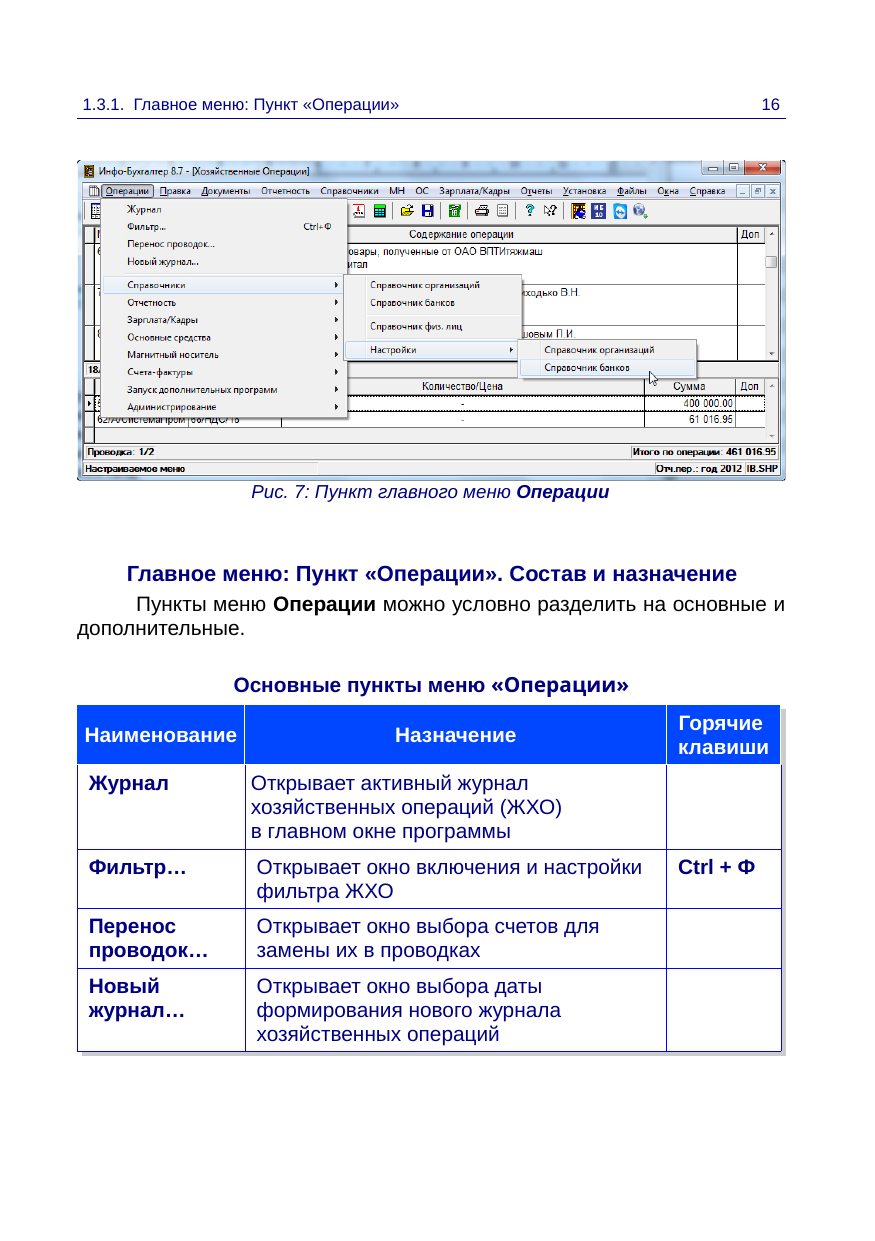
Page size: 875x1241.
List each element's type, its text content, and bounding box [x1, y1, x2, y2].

table_cell Ctrl + Ф [667, 850, 781, 908]
table_cell Журнал [78, 766, 245, 849]
text Рис. 7: Пункт главного меню Операции [77, 481, 786, 502]
table_cell Новый журнал… [78, 969, 245, 1051]
table_header Наименование [77, 705, 244, 764]
table_header Назначение [245, 705, 666, 764]
table_header Горячие клавиши [667, 705, 780, 764]
subtitle Основные пункты меню «Операции» [77, 670, 786, 698]
table_cell [667, 909, 781, 968]
table_cell Фильтр… [78, 850, 245, 908]
table_cell Открывает окно выбора счетов для замены их в проводках [246, 909, 666, 968]
table_cell [667, 766, 781, 849]
picture [77, 160, 786, 481]
table_cell Открывает окно выбора даты формирования нового журнала хозяйственных операций [246, 969, 666, 1051]
table_cell [667, 969, 781, 1051]
table_cell Открывает активный журнал хозяйственных операций (ЖХО) в главном окне программы [246, 766, 666, 849]
text Пункты меню Операции можно условно разделить на основные и дополнительные. [77, 592, 786, 640]
table_cell Перенос проводок… [78, 909, 245, 968]
subtitle Главное меню: Пункт «Операции». Состав и назначение [79, 561, 786, 586]
table_cell Открывает окно включения и настройки фильтра ЖХО [246, 850, 666, 908]
